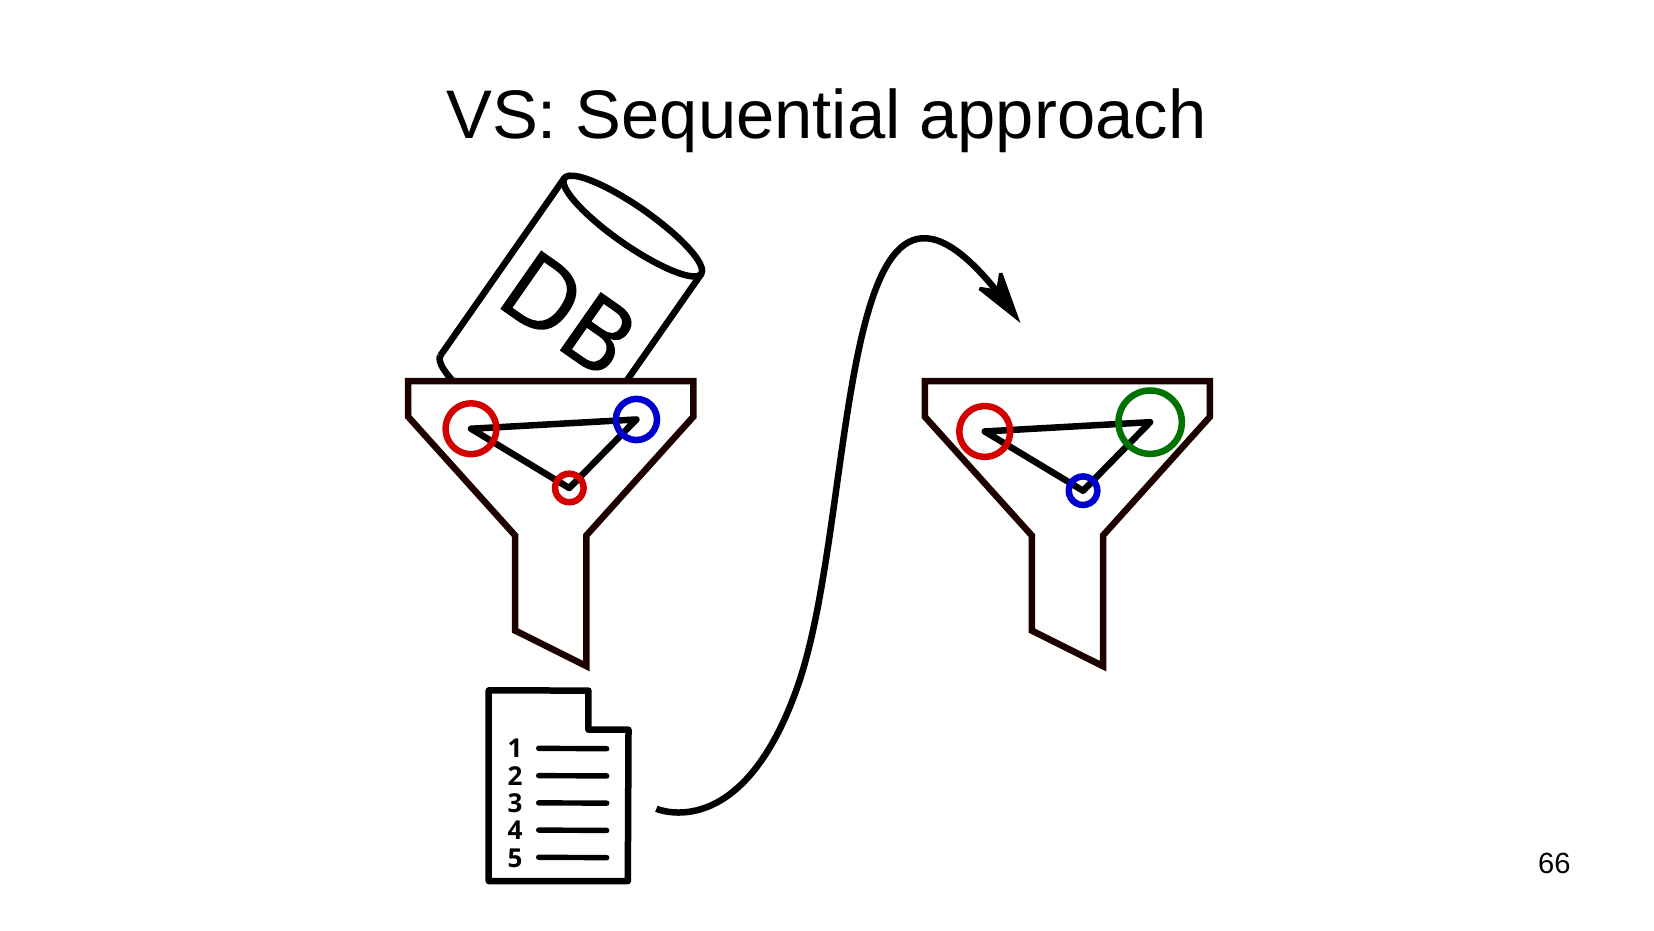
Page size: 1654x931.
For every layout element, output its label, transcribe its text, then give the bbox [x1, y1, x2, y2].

title VS: Sequential approach [82, 36, 1571, 193]
picture [404, 172, 1214, 885]
